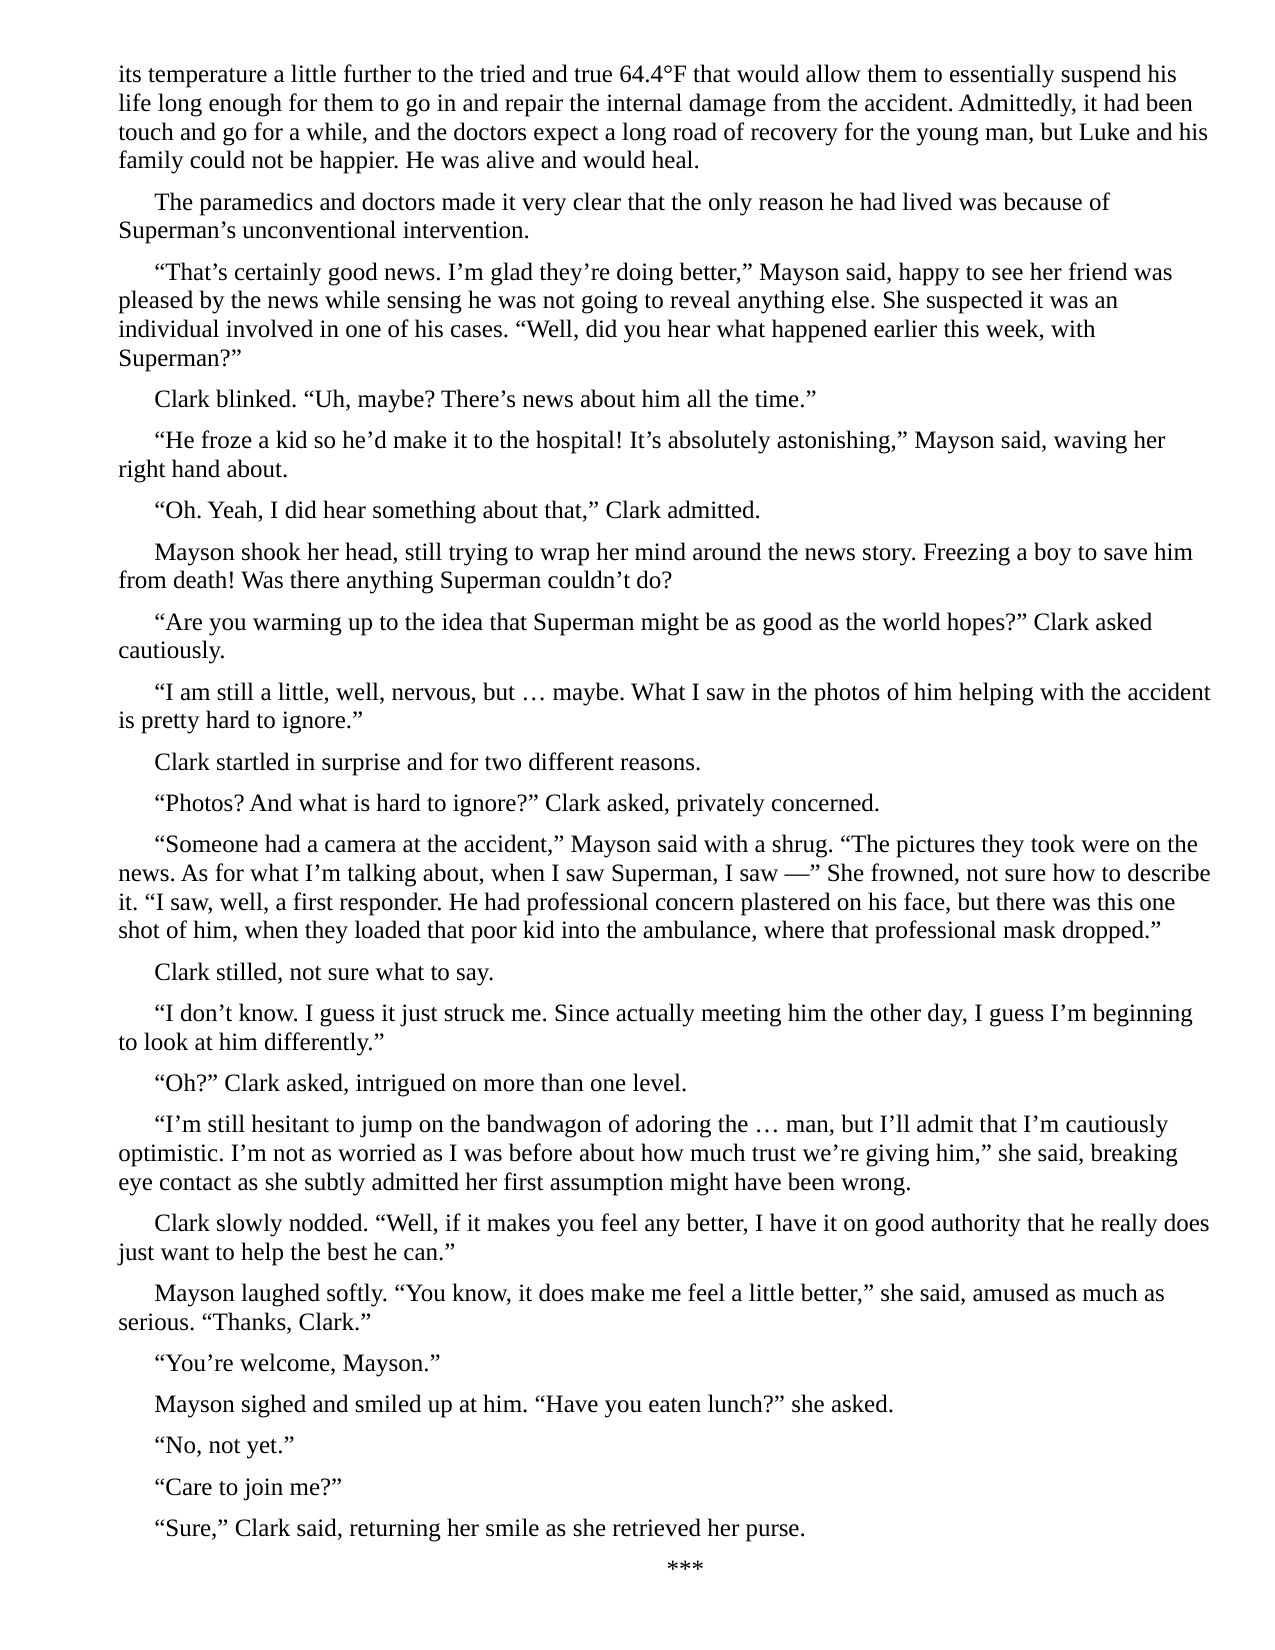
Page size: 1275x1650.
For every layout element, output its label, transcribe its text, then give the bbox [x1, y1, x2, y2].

text “That’s certainly good news. I’m glad they’re doing better,” Mayson said, happy to see her friend was pleased by the news while sensing he was not going to reveal anything else. She suspected it was an individual involved in one of his cases. “Well, did you hear what happened earlier this week, with Superman?” [118, 257, 1216, 372]
text Clark blinked. “Uh, maybe? There’s news about him all the time.” [118, 384, 1216, 413]
text “I don’t know. I guess it just struck me. Since actually meeting him the other day, I guess I’m beginning to look at him differently.” [118, 998, 1216, 1055]
text The paramedics and doctors made it very clear that the only reason he had lived was because of Superman’s unconventional intervention. [118, 187, 1216, 244]
text “No, not yet.” [118, 1430, 1216, 1459]
text Clark slowly nodded. “Well, if it makes you feel any better, I have it on good authority that he really does just want to help the best he can.” [118, 1208, 1216, 1265]
text “Someone had a camera at the accident,” Mayson said with a shrug. “The pictures they took were on the news. As for what I’m talking about, when I saw Superman, I saw —” She frowned, not sure how to describe it. “I saw, well, a first responder. He had professional concern plastered on his face, but there was this one shot of him, when they loaded that poor kid into the ambulance, where that professional mask dropped.” [118, 829, 1216, 944]
text Mayson laughed softly. “You know, it does make me feel a little better,” she said, amused as much as serious. “Thanks, Clark.” [118, 1278, 1216, 1335]
text *** [118, 1554, 1216, 1583]
text “Are you warming up to the idea that Superman might be as good as the world hopes?” Clark asked cautiously. [118, 607, 1216, 664]
text Clark stilled, not sure what to say. [118, 957, 1216, 985]
text “Oh. Yeah, I did hear something about that,” Clark admitted. [118, 495, 1216, 524]
text its temperature a little further to the tried and true 64.4°F that would allow them to essentially suspend his life long enough for them to go in and repair the internal damage from the accident. Admittedly, it had been touch and go for a while, and the doctors expect a long road of recovery for the young man, but Luke and his family could not be happier. He was alive and would heal. [118, 59, 1216, 174]
text “I’m still hesitant to jump on the bandwagon of adoring the … man, but I’ll admit that I’m cautiously optimistic. I’m not as worried as I was before about how much trust we’re giving him,” she said, breaking eye contact as she subtly admitted her first assumption might have been wrong. [118, 1109, 1216, 1195]
text “He froze a kid so he’d make it to the hospital! It’s absolutely astonishing,” Mayson said, waving her right hand about. [118, 425, 1216, 483]
text “Photos? And what is hard to ignore?” Clark asked, privately concerned. [118, 788, 1216, 817]
text “You’re welcome, Mayson.” [118, 1348, 1216, 1377]
text Clark startled in surprise and for two different reasons. [118, 747, 1216, 775]
text Mayson sighed and smiled up at him. “Have you eaten lunch?” she asked. [118, 1389, 1216, 1418]
text Mayson shook her head, still trying to wrap her mind around the news story. Freezing a boy to save him from death! Was there anything Superman couldn’t do? [118, 537, 1216, 594]
text “Care to join me?” [118, 1472, 1216, 1500]
text “Sure,” Clark said, returning her smile as she retrieved her purse. [118, 1513, 1216, 1542]
text “Oh?” Clark asked, intrigued on more than one level. [118, 1068, 1216, 1097]
text “I am still a little, well, nervous, but … maybe. What I saw in the photos of him helping with the accident is pretty hard to ignore.” [118, 677, 1216, 734]
